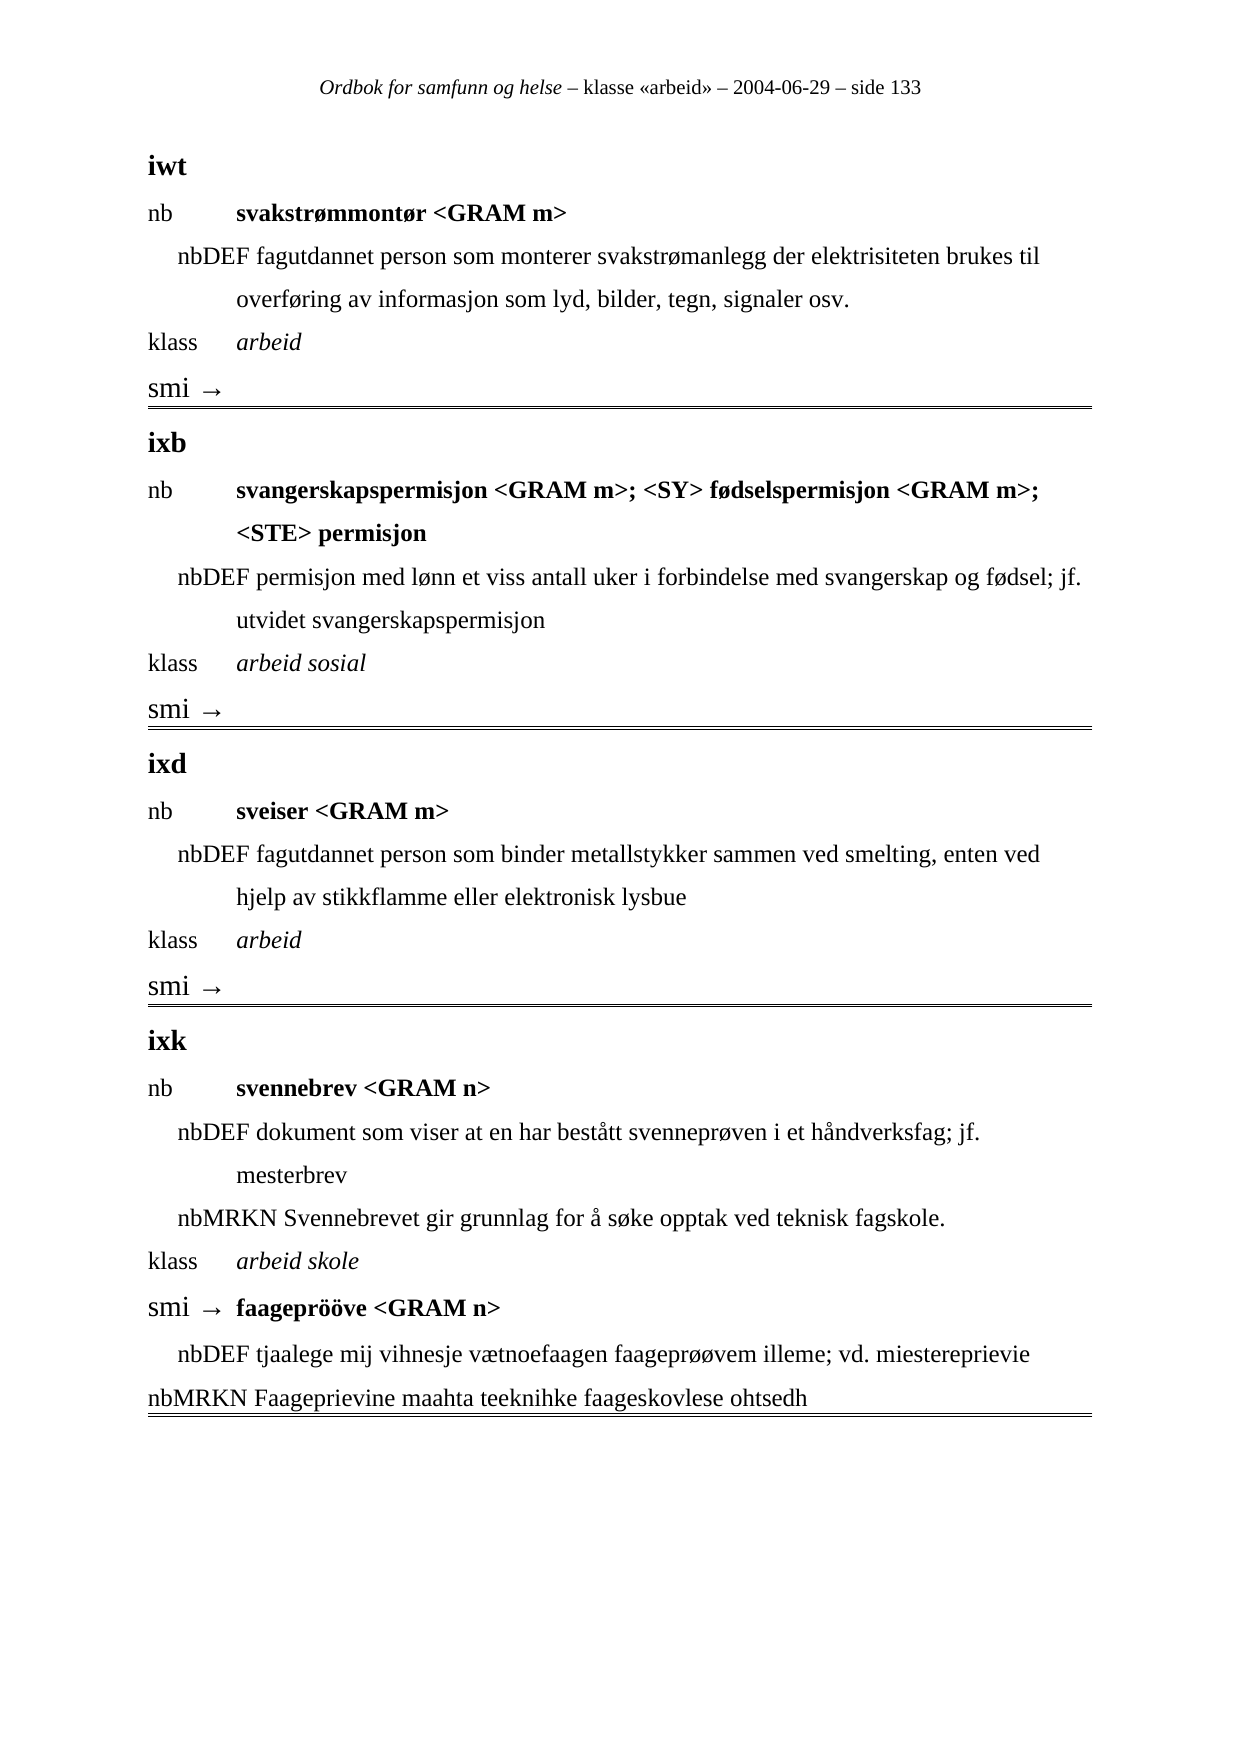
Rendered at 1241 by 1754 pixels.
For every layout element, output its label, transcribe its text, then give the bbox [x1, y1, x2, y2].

text klass arbeid [148, 925, 1092, 954]
text nbMRKN Faageprievine maahta teeknihke faageskovlese ohtsedh [148, 1383, 1092, 1413]
text nb svennebrev <GRAM n> [148, 1073, 1092, 1102]
text nb svakstrømmontør <GRAM m> [148, 198, 1092, 227]
text smi → [148, 691, 1092, 726]
text nbDEF fagutdannet person som monterer svakstrømanlegg der elektrisiteten brukes til overføring av informasjon som lyd, bilder, tegn, signaler osv. [177, 241, 1092, 313]
text ixk [148, 1023, 1092, 1057]
text klass arbeid sosial [148, 648, 1092, 677]
text smi → faageprööve <GRAM n> [148, 1289, 1092, 1323]
text iwt [148, 148, 1092, 181]
text nbDEF dokument som viser at en har bestått svenneprøven i et håndverksfag; jf. mesterbrev [177, 1117, 1092, 1188]
text nbDEF tjaalege mij vihnesje vætnoefaagen faageprøøvem illeme; vd. miestereprievie [177, 1339, 1092, 1368]
text klass arbeid [148, 327, 1092, 356]
text ixd [148, 746, 1092, 779]
text nbDEF permisjon med lønn et viss antall uker i forbindelse med svangerskap og fødsel; jf. utvidet svangerskapspermisjon [177, 562, 1092, 633]
text nb svangerskapspermisjon <GRAM m>; <SY> fødselspermisjon <GRAM m>; <STE> permisjon [148, 475, 1092, 547]
text nbDEF fagutdannet person som binder metallstykker sammen ved smelting, enten ved hjelp av stikkflamme eller elektronisk lysbue [177, 839, 1092, 911]
text smi → [148, 370, 1092, 406]
text nbMRKN Svennebrevet gir grunnlag for å søke opptak ved teknisk fagskole. [177, 1203, 1092, 1232]
text smi → [148, 968, 1092, 1004]
text klass arbeid skole [148, 1246, 1092, 1275]
text nb sveiser <GRAM m> [148, 796, 1092, 825]
text ixb [148, 425, 1092, 459]
